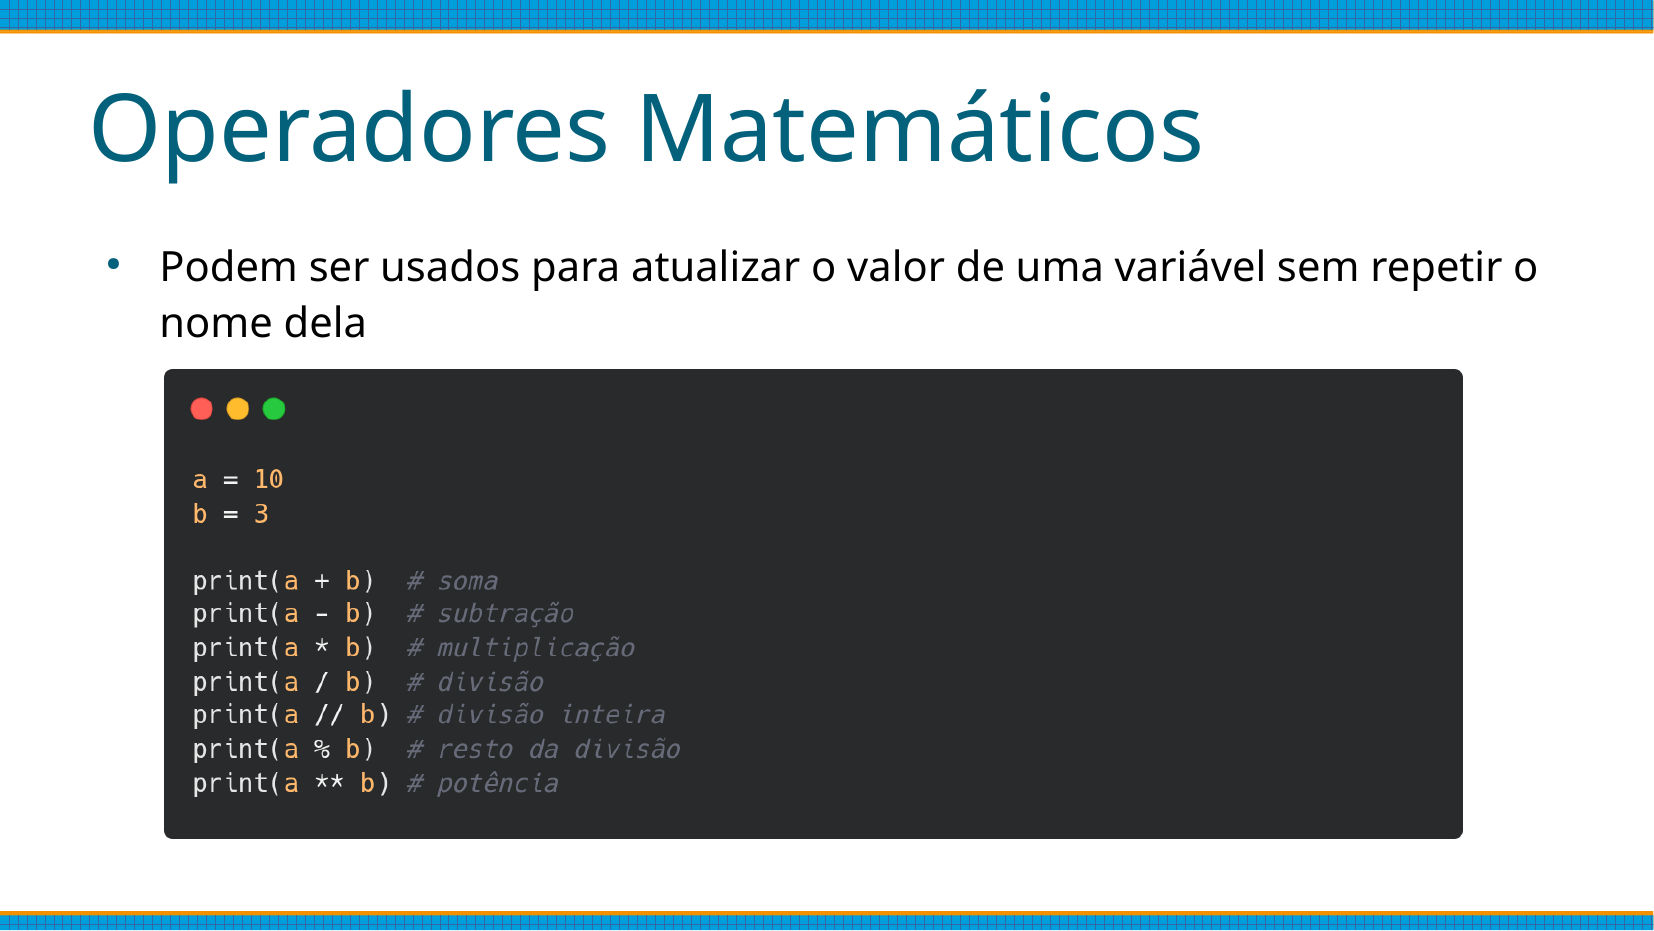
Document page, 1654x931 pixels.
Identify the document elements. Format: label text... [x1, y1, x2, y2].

picture [147, 354, 1479, 853]
title Operadores Matemáticos [88, 44, 1565, 207]
list Podem ser usados para atualizar o valor de uma variável sem repetir o nome dela [88, 236, 1565, 901]
